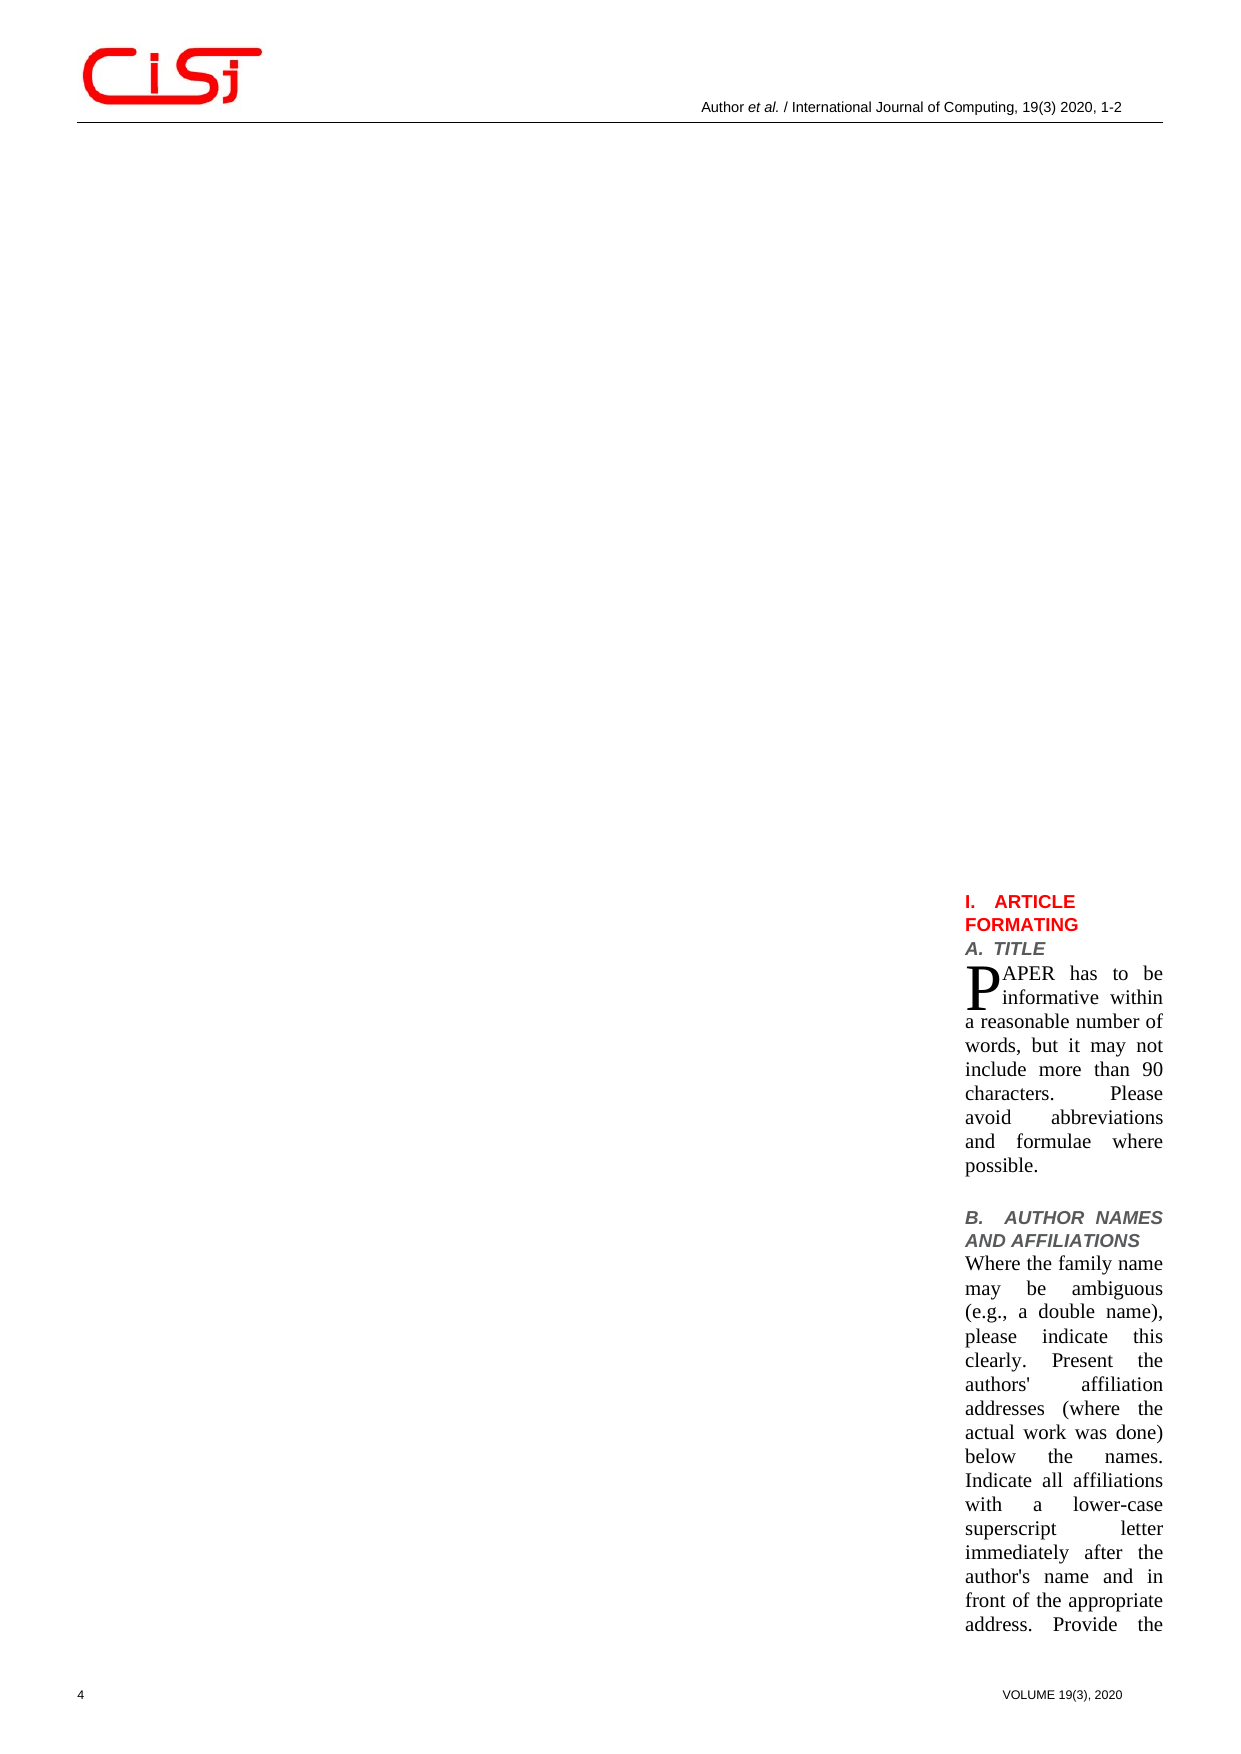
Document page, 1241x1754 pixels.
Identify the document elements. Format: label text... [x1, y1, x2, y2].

text I. ARTICLE FORMATING [965, 888, 1163, 935]
text A. TITLE [965, 935, 1163, 961]
picture [77, 37, 267, 113]
text Where the family name may be ambiguous (e.g., a double name), please indicate this clearly. Present the authors' affiliation addresses (where the actual work was done) below the names. Indicate all affiliations with a lower-case superscript letter immediately after the author's name and in front of the appropriate address. Provide the [965, 1251, 1163, 1636]
text PAPER has to be informative within a reasonable number of words, but it may not include more than 90 characters. Please avoid abbreviations and formulae where possible. [965, 961, 1163, 1177]
text B. AUTHOR NAMES AND AFFILIATIONS [965, 1204, 1163, 1251]
